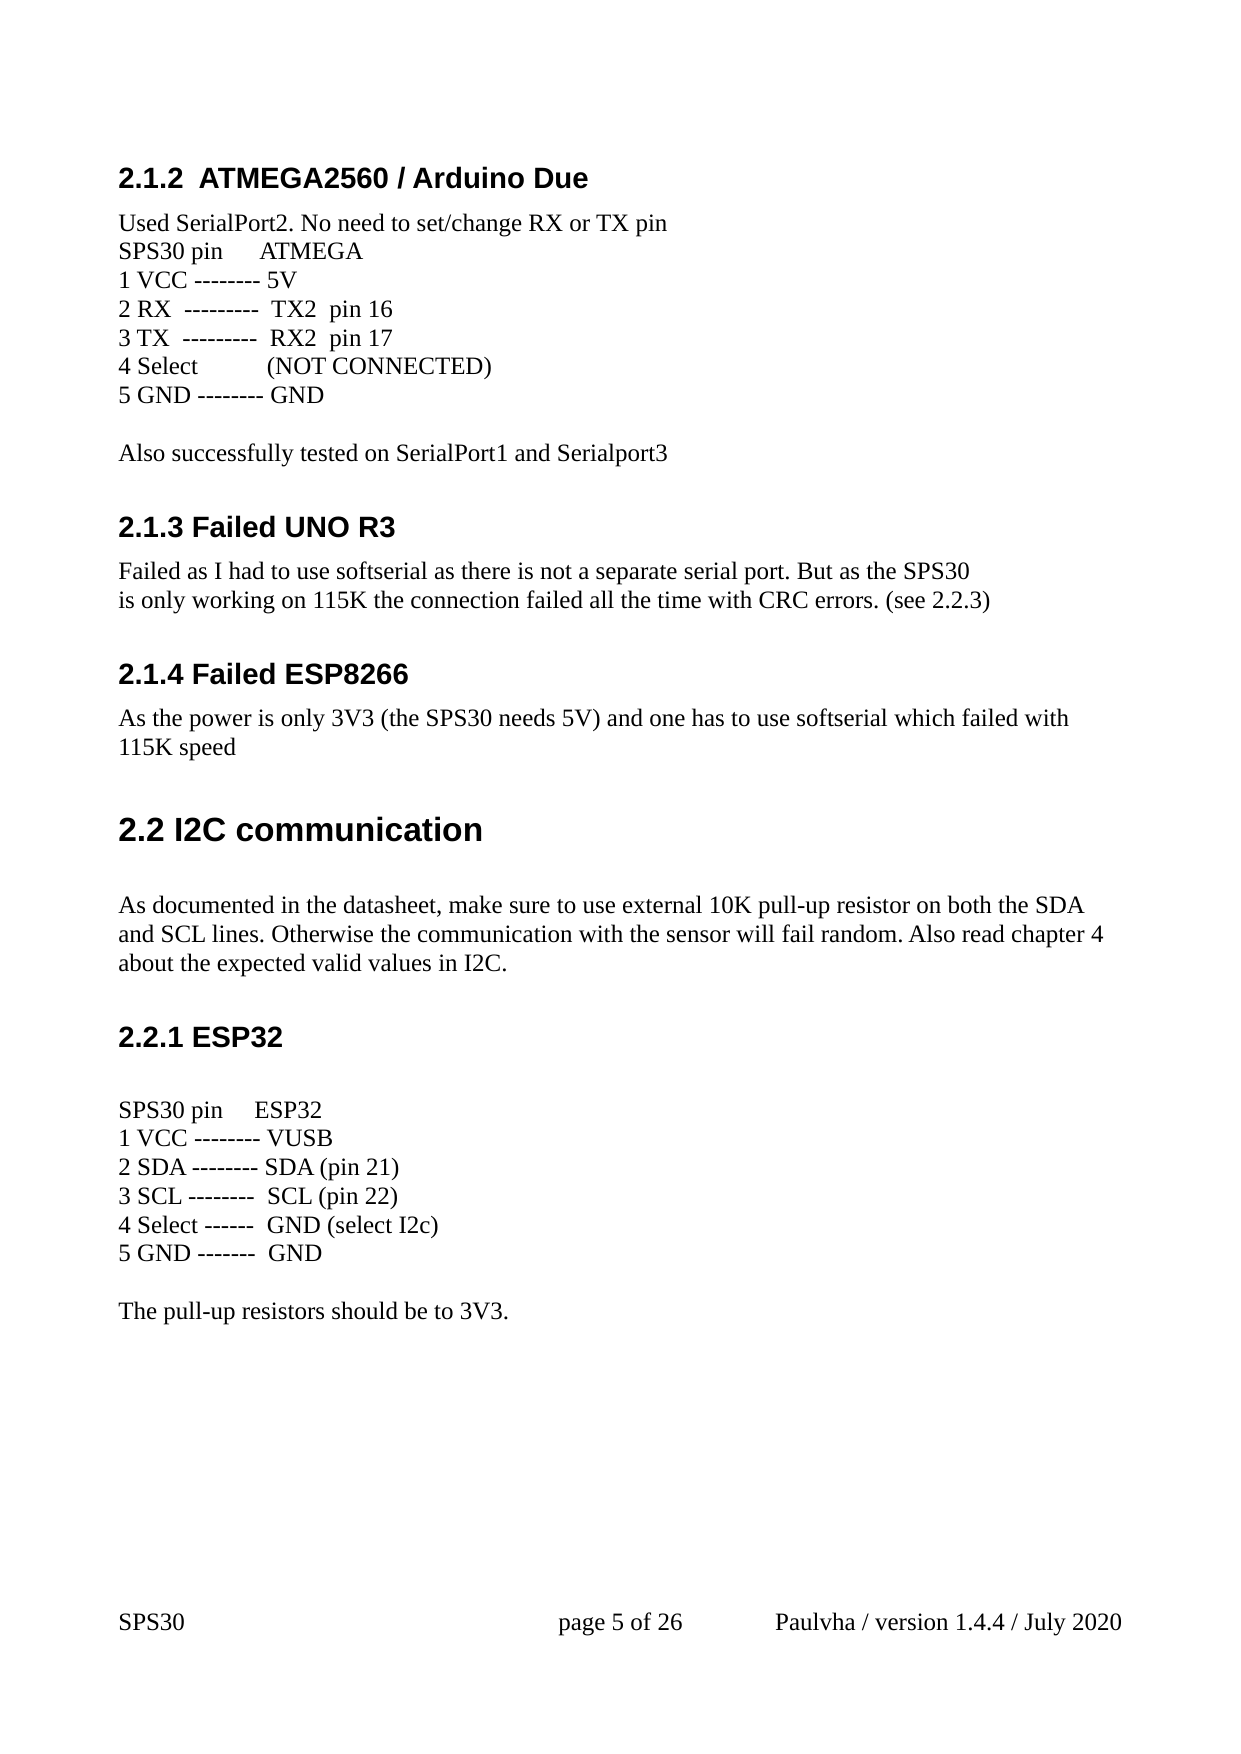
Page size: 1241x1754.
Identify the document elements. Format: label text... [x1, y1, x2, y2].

text 5 GND -------- GND [118, 380, 1122, 409]
text 5 GND ------- GND [118, 1238, 1122, 1267]
text The pull-up resistors should be to 3V3. [118, 1296, 1122, 1325]
text Also successfully tested on SerialPort1 and Serialport3 [118, 438, 1122, 466]
subtitle 2.2.1 ESP32 [118, 1020, 1122, 1053]
text As the power is only 3V3 (the SPS30 needs 5V) and one has to use softserial which failed with 115K speed [118, 703, 1122, 761]
text 1 VCC -------- VUSB [118, 1123, 1122, 1152]
text 3 TX --------- RX2 pin 17 [118, 323, 1122, 351]
subtitle 2.1.3 Failed UNO R3 [118, 510, 1122, 543]
text 3 SCL -------- SCL (pin 22) [118, 1181, 1122, 1210]
text Failed as I had to use softserial as there is not a separate serial port. But as the SPS30 [118, 556, 1122, 585]
text 2 SDA -------- SDA (pin 21) [118, 1152, 1122, 1181]
text SPS30 pin ATMEGA [118, 236, 1122, 265]
text As documented in the datasheet, make sure to use external 10K pull-up resistor on both the SDA and SCL lines. Otherwise the communication with the sensor will fail random. Also read chapter 4 about the expected valid values in I2C. [118, 890, 1122, 976]
text 2 RX --------- TX2 pin 16 [118, 294, 1122, 323]
text Used SerialPort2. No need to set/change RX or TX pin [118, 208, 1122, 236]
text is only working on 115K the connection failed all the time with CRC errors. (see 2.2.3) [118, 585, 1122, 613]
text 1 VCC -------- 5V [118, 265, 1122, 294]
text SPS30 pin ESP32 [118, 1095, 1122, 1123]
subtitle 2.2 I2C communication [118, 810, 1122, 849]
subtitle 2.1.2 ATMEGA2560 / Arduino Due [118, 161, 1122, 195]
text 4 Select ------ GND (select I2c) [118, 1210, 1122, 1238]
subtitle 2.1.4 Failed ESP8266 [118, 657, 1122, 691]
text 4 Select (NOT CONNECTED) [118, 351, 1122, 380]
